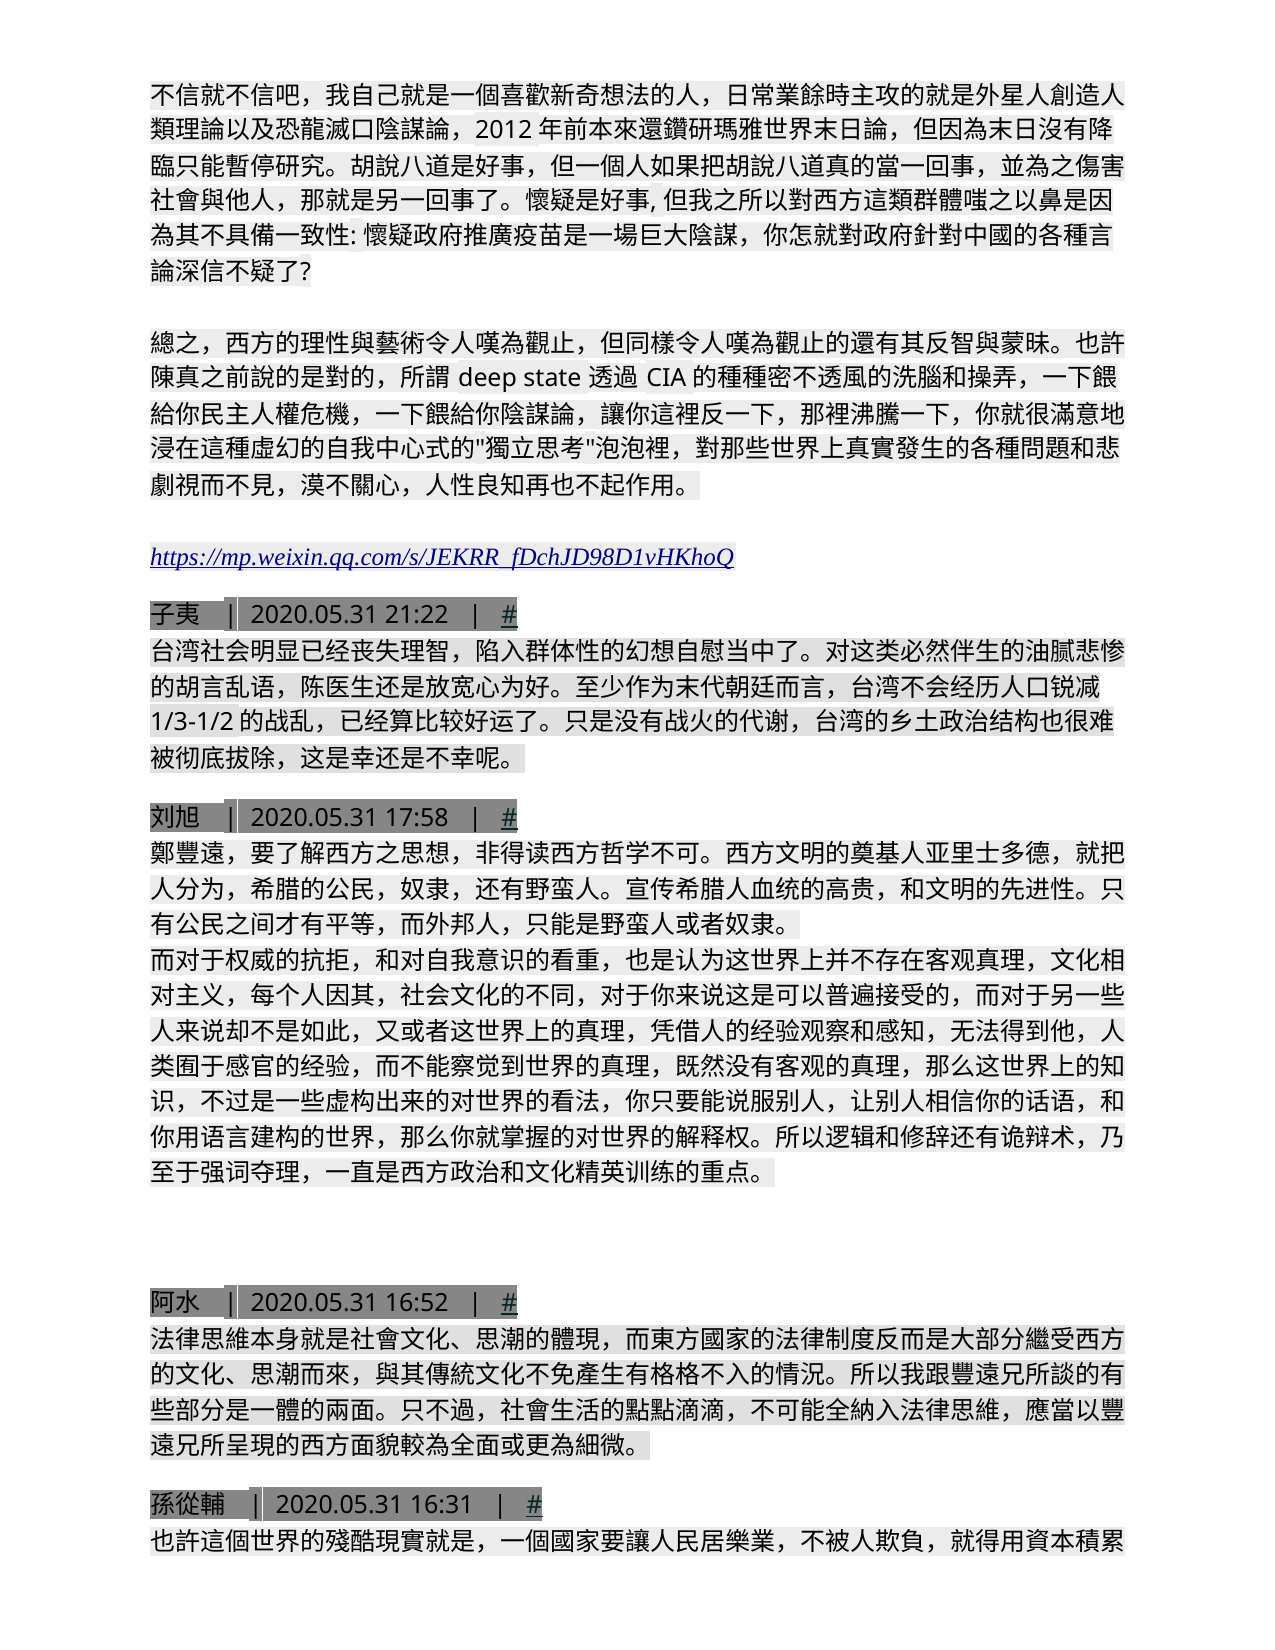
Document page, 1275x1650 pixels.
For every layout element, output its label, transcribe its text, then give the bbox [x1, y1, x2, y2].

text 子夷 | 2020.05.31 21:22 | # [150, 596, 1125, 631]
text 台湾社会明显已经丧失理智，陷入群体性的幻想自慰当中了。对这类必然伴生的油腻悲惨的胡言乱语，陈医生还是放宽心为好。至少作为末代朝廷而言，台湾不会经历人口锐减1/3-1/2的战乱，已经算比较好运了。只是没有战火的代谢，台湾的乡土政治结构也很难被彻底拔除，这是幸还是不幸呢。 [150, 631, 1125, 773]
text 刘旭 | 2020.05.31 17:58 | # [150, 798, 1125, 833]
text 鄭豐遠，要了解西方之思想，非得读西方哲学不可。西方文明的奠基人亚里士多德，就把人分为，希腊的公民，奴隶，还有野蛮人。宣传希腊人血统的高贵，和文明的先进性。只有公民之间才有平等，而外邦人，只能是野蛮人或者奴隶。 而对于权威的抗拒，和对自我意识的看重，也是认为这世界上并不存在客观真理，文化相对主义，每个人因其，社会文化的不同，对于你来说这是可以普遍接受的，而对于另一些人来说却不是如此，又或者这世界上的真理，凭借人的经验观察和感知，无法得到他，人类囿于感官的经验，而不能察觉到世界的真理，既然没有客观的真理，那么这世界上的知识，不过是一些虚构出来的对世界的看法，你只要能说服别人，让别人相信你的话语，和你用语言建构的世界，那么你就掌握的对世界的解释权。所以逻辑和修辞还有诡辩术，乃至于强词夺理，一直是西方政治和文化精英训练的重点。 [150, 833, 1125, 1258]
text 阿水 | 2020.05.31 16:52 | # [150, 1283, 1125, 1319]
text 法律思維本身就是社會文化、思潮的體現，而東方國家的法律制度反而是大部分繼受西方的文化、思潮而來，與其傳統文化不免產生有格格不入的情況。所以我跟豐遠兄所談的有些部分是一體的兩面。只不過，社會生活的點點滴滴，不可能全納入法律思維，應當以豐遠兄所呈現的西方面貌較為全面或更為細微。 [150, 1319, 1125, 1460]
text 孫從輔 | 2020.05.31 16:31 | # [150, 1485, 1125, 1521]
text 不信就不信吧，我自己就是一個喜歡新奇想法的人，日常業餘時主攻的就是外星人創造人類理論以及恐龍滅口陰謀論，2012 年前本來還鑽研瑪雅世界末日論，但因為末日沒有降臨只能暫停研究。胡說八道是好事，但一個人如果把胡說八道真的當一回事，並為之傷害社會與他人，那就是另一回事了。懷疑是好事, 但我之所以對西方這類群體嗤之以鼻是因為其不具備一致性: 懷疑政府推廣疫苗是一場巨大陰謀，你怎就對政府針對中國的各種言論深信不疑了? 總之，西方的理性與藝術令人嘆為觀止，但同樣令人嘆為觀止的還有其反智與蒙昧。也許陳真之前說的是對的，所謂 deep state 透過 CIA 的種種密不透風的洗腦和操弄，一下餵給你民主人權危機，一下餵給你陰謀論，讓你這裡反一下，那裡沸騰一下，你就很滿意地浸在這種虛幻的自我中心式的"獨立思考"泡泡裡，對那些世界上真實發生的各種問題和悲劇視而不見，漠不關心，人性良知再也不起作用。 https://mp.weixin.qq.com/s/JEKRR_fDchJD98D1vHKhoQ [150, 75, 1125, 571]
text 也許這個世界的殘酷現實就是，一個國家要讓人民居樂業，不被人欺負，就得用資本積累 [150, 1521, 1125, 1556]
